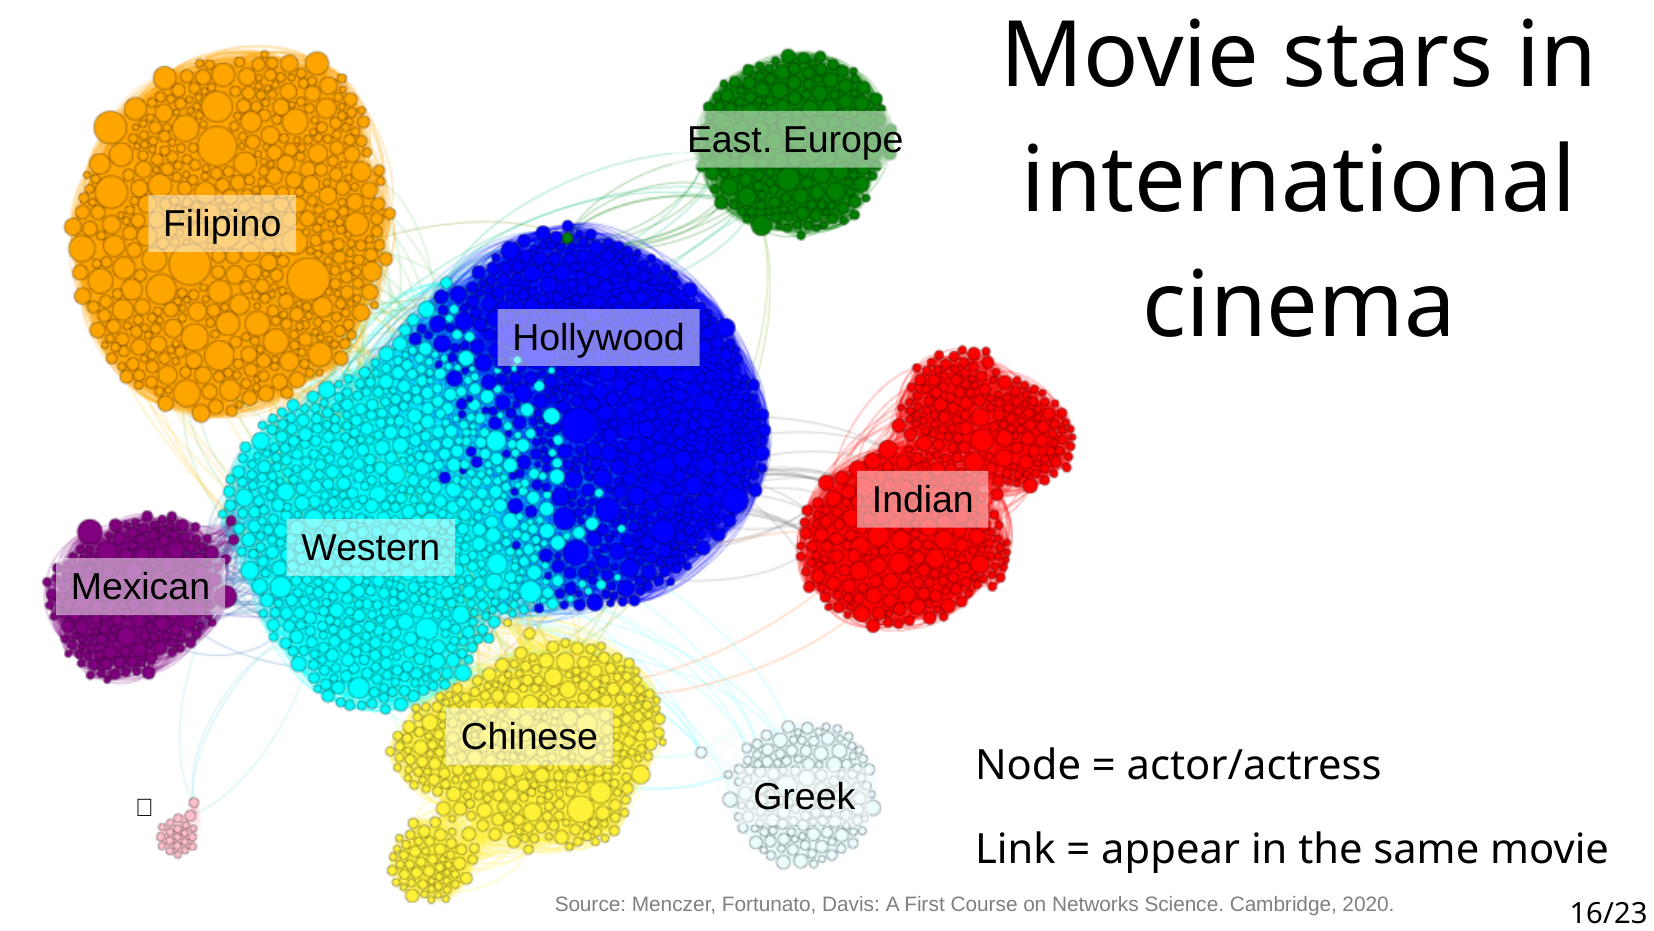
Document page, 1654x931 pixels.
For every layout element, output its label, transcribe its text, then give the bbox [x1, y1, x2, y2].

text_box Western [286, 519, 456, 576]
list Node = actor/actress Link = appear in the same movie [975, 735, 1636, 916]
picture [6, 15, 1111, 927]
title Movie stars in international cinema [975, 0, 1624, 370]
text_box East. Europe [672, 110, 919, 168]
text_box Greek [738, 768, 871, 826]
text_box Source: Menczer, Fortunato, Davis: A First Course on Networks Science. Cambridge, 2020. [540, 885, 1606, 931]
text_box Indian [857, 470, 989, 528]
text_box Filipino [148, 195, 297, 252]
text_box 🌽 [120, 786, 189, 830]
text_box Chinese [446, 708, 613, 766]
text_box Mexican [56, 558, 226, 616]
text_box Hollywood [497, 309, 700, 366]
